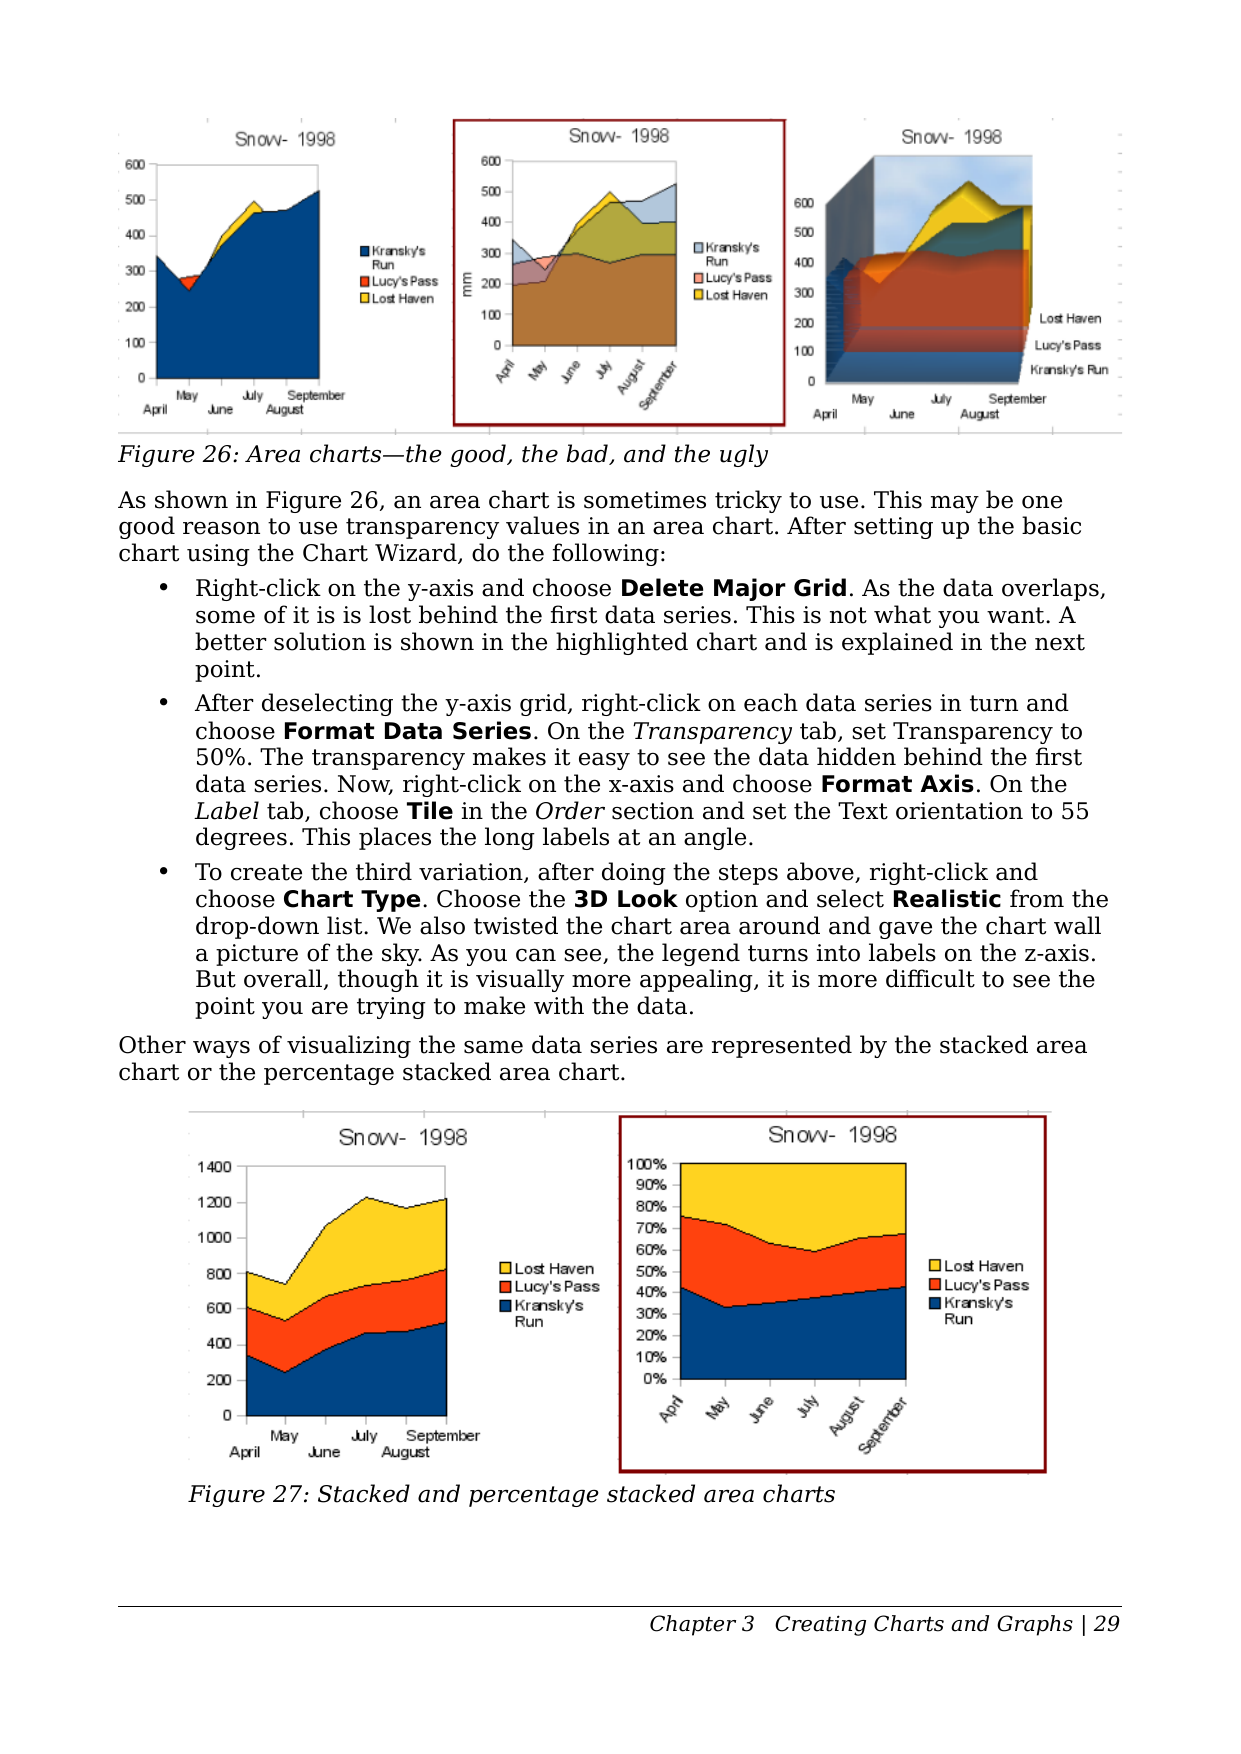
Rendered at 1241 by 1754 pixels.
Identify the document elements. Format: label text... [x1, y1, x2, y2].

text Figure 27: Stacked and percentage stacked area charts [188, 1481, 1052, 1508]
list To create the third variation, after doing the steps above, right-click and choose Chart Type. Choose the 3D Look option and select Realistic from the drop-down list. We also twisted the chart area around and gave the chart wall a picture of the sky. As you can see, the legend turns into labels on the z-axis. But overall, though it is visually more appealing, it is more difficult to see the point you are trying to make with the data. [156, 857, 1122, 1020]
list After deselecting the y-axis grid, right-click on each data series in turn and choose Format Data Series. On the Transparency tab, set Transparency to 50%. The transparency makes it easy to see the data hidden behind the first data series. Now, right-click on the x-axis and choose Format Axis. On the Label tab, choose Tile in the Order section and set the Text orientation to 55 degrees. This places the long labels at an angle. [156, 689, 1122, 851]
picture [118, 118, 1123, 435]
list Right-click on the y-axis and choose Delete Major Grid. As the data overlaps, some of it is is lost behind the first data series. This is not what you want. A better solution is shown in the highlighted chart and is explained in the next point. [156, 573, 1122, 682]
list As shown in Figure 26, an area chart is sometimes tricky to use. This may be one good reason to use transparency values in an area chart. After setting up the basic chart using the Chart Wizard, do the following: [118, 487, 1122, 567]
text Figure 26: Area charts—the good, the bad, and the ugly [118, 441, 1122, 468]
text Other ways of visualizing the same data series are represented by the stacked area chart or the percentage stacked area chart. [118, 1032, 1122, 1086]
picture [188, 1110, 1052, 1475]
